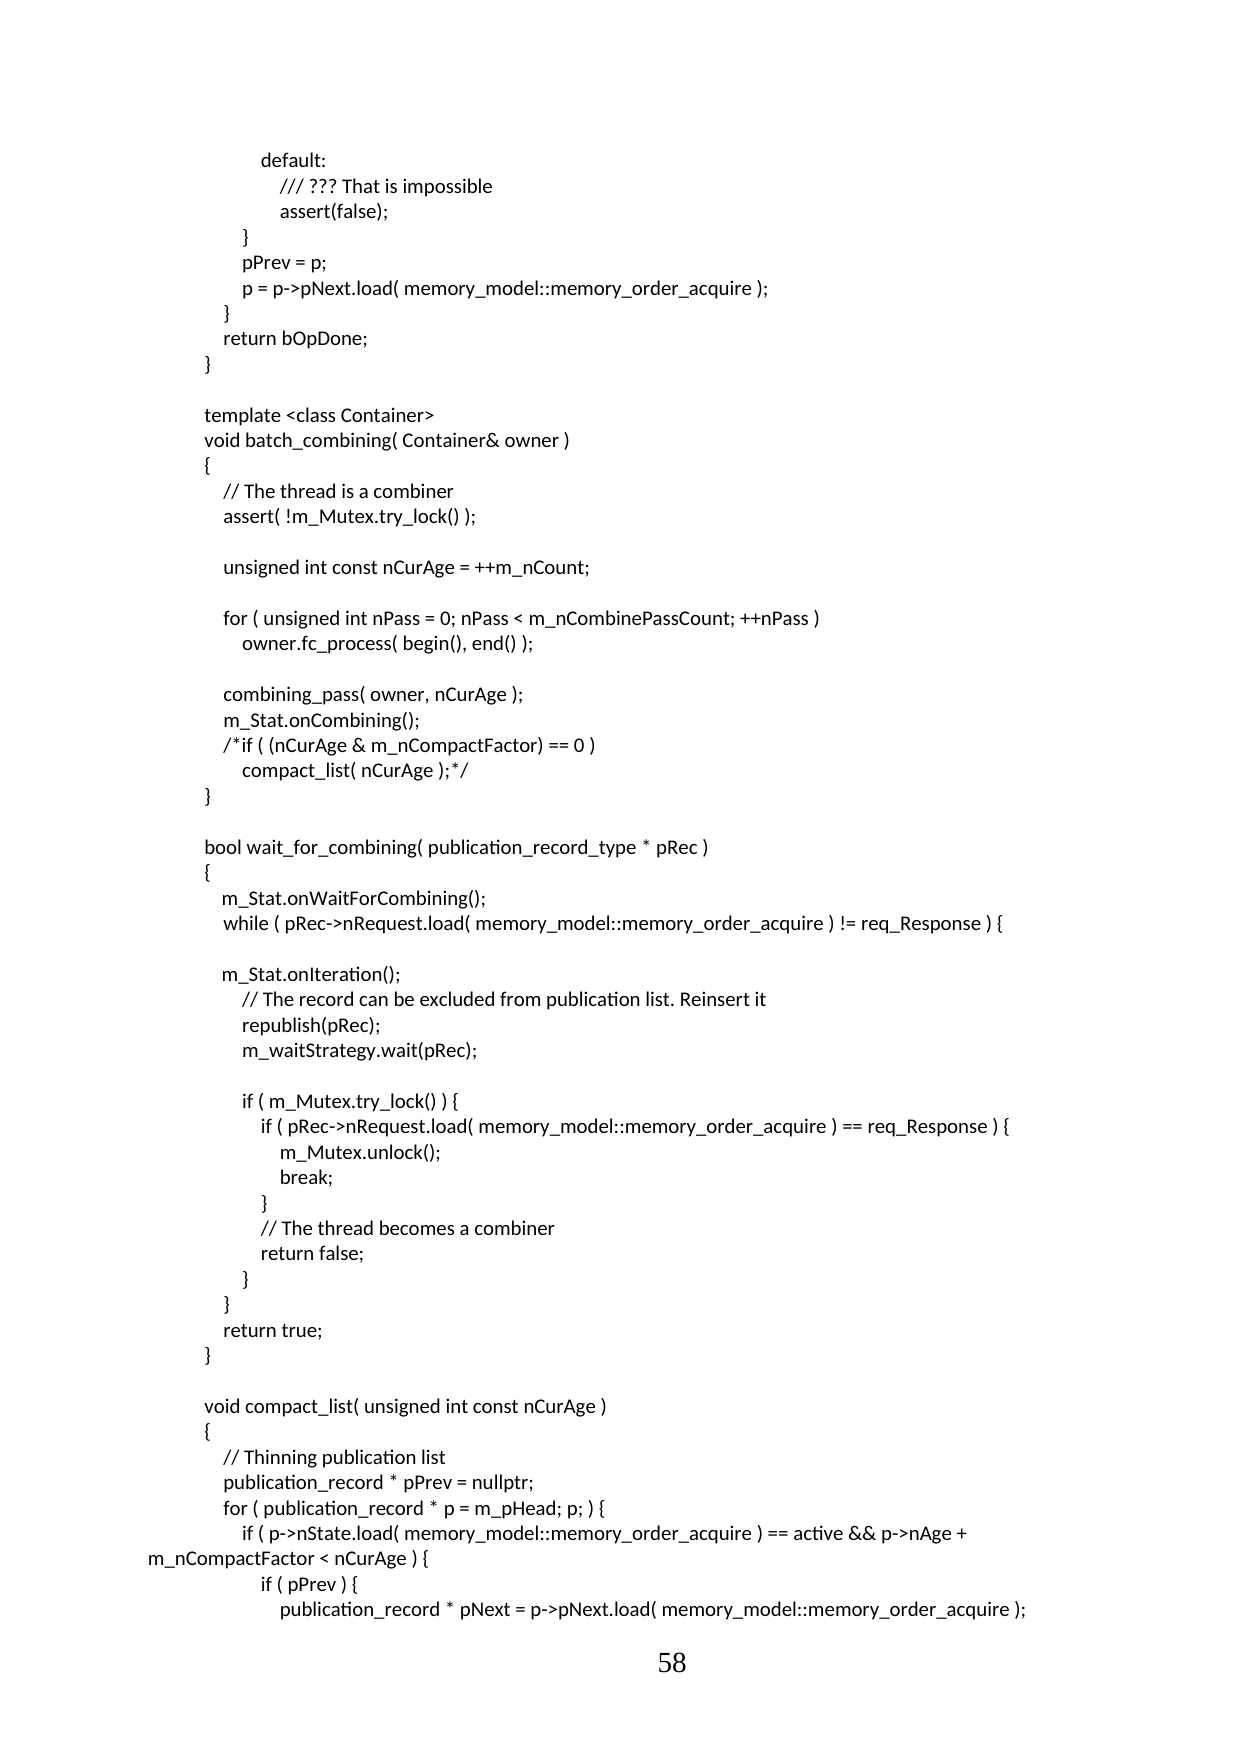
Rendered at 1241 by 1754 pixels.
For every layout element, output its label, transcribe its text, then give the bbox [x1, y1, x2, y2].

text if ( pPrev ) { [148, 1571, 1122, 1596]
text /*if ( (nCurAge & m_nCompactFactor) == 0 ) [148, 732, 1122, 758]
text void compact_list( unsigned int const nCurAge ) [148, 1393, 1122, 1418]
text m_Stat.onCombining(); [148, 707, 1122, 732]
text } [148, 351, 1122, 376]
text } [148, 1342, 1122, 1368]
text combining_pass( owner, nCurAge ); [148, 681, 1122, 707]
text publication_record * pNext = p->pNext.load( memory_model::memory_order_acquire ); [148, 1596, 1122, 1622]
text template <class Container> [148, 402, 1122, 427]
text assert(false); [148, 198, 1122, 224]
text assert( !m_Mutex.try_lock() ); [148, 503, 1122, 529]
text m_Stat.onWaitForCombining(); [148, 885, 1122, 910]
text if ( m_Mutex.try_lock() ) { [148, 1088, 1122, 1113]
text break; [148, 1164, 1122, 1190]
text pPrev = p; [148, 249, 1122, 275]
text } [148, 1266, 1122, 1291]
text for ( unsigned int nPass = 0; nPass < m_nCombinePassCount; ++nPass ) [148, 605, 1122, 631]
text republish(pRec); [148, 1012, 1122, 1037]
text } [148, 1190, 1122, 1215]
text m_Mutex.unlock(); [148, 1139, 1122, 1164]
text } [148, 1291, 1122, 1317]
text m_Stat.onIteration(); [148, 961, 1122, 986]
text } [148, 783, 1122, 808]
text /// ??? That is impossible [148, 173, 1122, 198]
text while ( pRec->nRequest.load( memory_model::memory_order_acquire ) != req_Response ) { [148, 910, 1122, 936]
text owner.fc_process( begin(), end() ); [148, 631, 1122, 656]
text publication_record * pPrev = nullptr; [148, 1469, 1122, 1495]
text m_waitStrategy.wait(pRec); [148, 1037, 1122, 1063]
text } [148, 300, 1122, 326]
text // The thread becomes a combiner [148, 1215, 1122, 1241]
text { [148, 859, 1122, 885]
text bool wait_for_combining( publication_record_type * pRec ) [148, 834, 1122, 859]
text if ( p->nState.load( memory_model::memory_order_acquire ) == active && p->nAge + m_nCompactFactor < nCurAge ) { [148, 1520, 1122, 1571]
text void batch_combining( Container& owner ) [148, 427, 1122, 453]
text // The record can be excluded from publication list. Reinsert it [148, 986, 1122, 1012]
text return false; [148, 1241, 1122, 1266]
text default: [148, 148, 1122, 173]
text for ( publication_record * p = m_pHead; p; ) { [148, 1495, 1122, 1520]
text compact_list( nCurAge );*/ [148, 758, 1122, 783]
text { [148, 453, 1122, 478]
text p = p->pNext.load( memory_model::memory_order_acquire ); [148, 275, 1122, 300]
text if ( pRec->nRequest.load( memory_model::memory_order_acquire ) == req_Response ) { [148, 1113, 1122, 1139]
text } [148, 224, 1122, 249]
text { [148, 1418, 1122, 1444]
text return true; [148, 1317, 1122, 1342]
text // Thinning publication list [148, 1444, 1122, 1469]
text // The thread is a combiner [148, 478, 1122, 503]
text unsigned int const nCurAge = ++m_nCount; [148, 554, 1122, 580]
text return bOpDone; [148, 326, 1122, 351]
